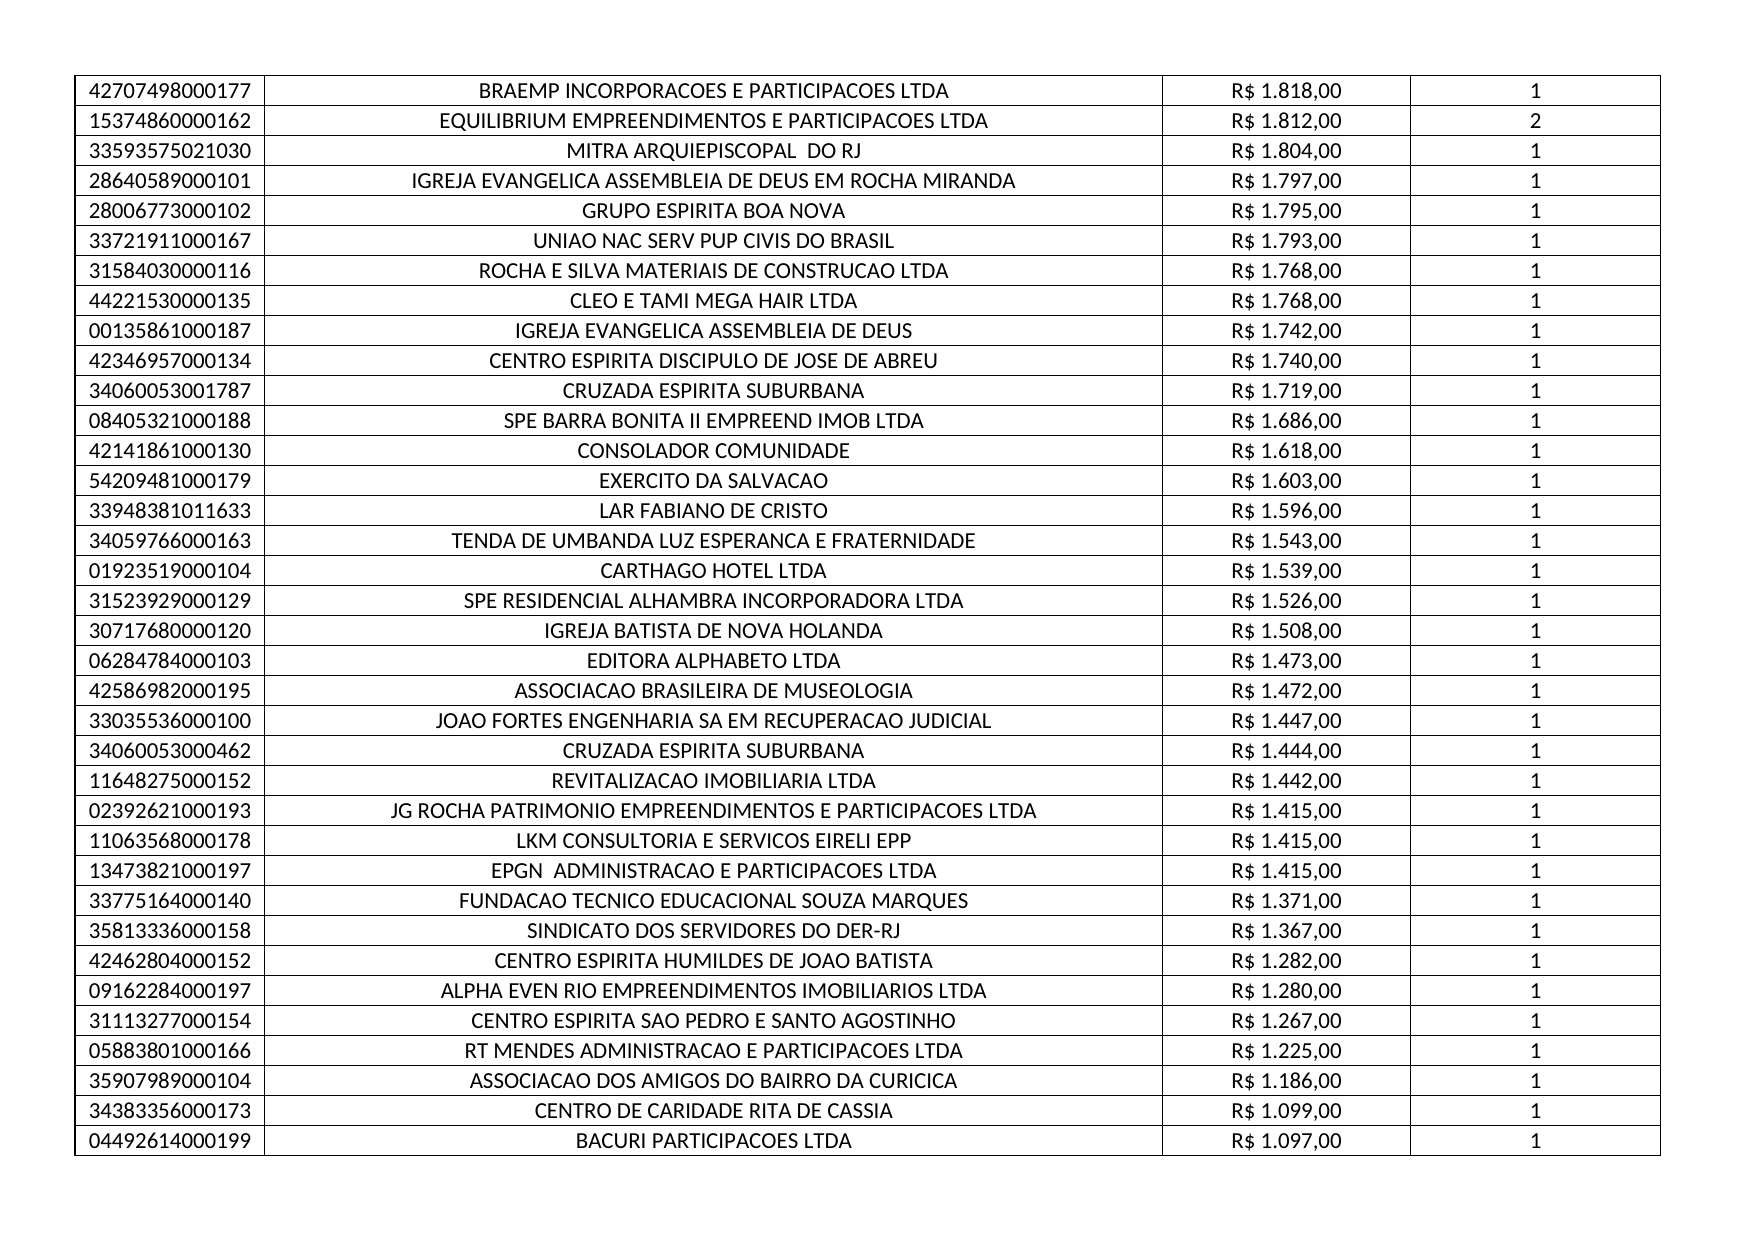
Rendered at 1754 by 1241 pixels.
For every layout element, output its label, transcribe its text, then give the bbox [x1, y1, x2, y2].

table_cell R$ 1.603,00 [1163, 466, 1410, 495]
table_cell SPE RESIDENCIAL ALHAMBRA INCORPORADORA LTDA [265, 586, 1162, 615]
table_cell R$ 1.797,00 [1163, 166, 1410, 195]
table_cell IGREJA EVANGELICA ASSEMBLEIA DE DEUS EM ROCHA MIRANDA [265, 166, 1162, 195]
table_cell 35907989000104 [76, 1066, 264, 1095]
table_cell EQUILIBRIUM EMPREENDIMENTOS E PARTICIPACOES LTDA [265, 106, 1162, 135]
table_cell 42707498000177 [76, 76, 264, 105]
table_cell R$ 1.225,00 [1163, 1036, 1410, 1065]
table_cell R$ 1.508,00 [1163, 616, 1410, 645]
table_cell 31113277000154 [76, 1006, 264, 1035]
table_cell CRUZADA ESPIRITA SUBURBANA [265, 376, 1162, 405]
table_cell 33035536000100 [76, 706, 264, 735]
table_cell R$ 1.444,00 [1163, 736, 1410, 765]
table_cell BRAEMP INCORPORACOES E PARTICIPACOES LTDA [265, 76, 1162, 105]
table_cell TENDA DE UMBANDA LUZ ESPERANCA E FRATERNIDADE [265, 526, 1162, 555]
table_cell 34059766000163 [76, 526, 264, 555]
table_cell R$ 1.618,00 [1163, 436, 1410, 465]
table_cell JOAO FORTES ENGENHARIA SA EM RECUPERACAO JUDICIAL [265, 706, 1162, 735]
table_cell EDITORA ALPHABETO LTDA [265, 646, 1162, 675]
table_cell R$ 1.442,00 [1163, 766, 1410, 795]
table_cell LAR FABIANO DE CRISTO [265, 496, 1162, 525]
table_cell 1 [1411, 856, 1660, 885]
table_cell R$ 1.543,00 [1163, 526, 1410, 555]
table_cell 2 [1411, 106, 1660, 135]
table_cell 28006773000102 [76, 196, 264, 225]
table_cell 1 [1411, 646, 1660, 675]
table_cell 05883801000166 [76, 1036, 264, 1065]
table_cell 1 [1411, 886, 1660, 915]
table_cell CRUZADA ESPIRITA SUBURBANA [265, 736, 1162, 765]
table_cell 28640589000101 [76, 166, 264, 195]
table_cell R$ 1.097,00 [1163, 1126, 1410, 1155]
table_cell 1 [1411, 736, 1660, 765]
table_cell 34383356000173 [76, 1096, 264, 1125]
table_cell 1 [1411, 586, 1660, 615]
table_cell 33775164000140 [76, 886, 264, 915]
table_cell 35813336000158 [76, 916, 264, 945]
table_cell R$ 1.280,00 [1163, 976, 1410, 1005]
table_cell 54209481000179 [76, 466, 264, 495]
table_cell 1 [1411, 706, 1660, 735]
table_cell R$ 1.099,00 [1163, 1096, 1410, 1125]
table_cell 1 [1411, 616, 1660, 645]
table_cell 1 [1411, 226, 1660, 255]
table_cell 34060053001787 [76, 376, 264, 405]
table_cell 1 [1411, 1006, 1660, 1035]
table_cell IGREJA EVANGELICA ASSEMBLEIA DE DEUS [265, 316, 1162, 345]
table_cell 1 [1411, 676, 1660, 705]
table_cell BACURI PARTICIPACOES LTDA [265, 1126, 1162, 1155]
table_cell IGREJA BATISTA DE NOVA HOLANDA [265, 616, 1162, 645]
table_cell 1 [1411, 166, 1660, 195]
table_cell 1 [1411, 346, 1660, 375]
table_cell R$ 1.267,00 [1163, 1006, 1410, 1035]
table_cell 1 [1411, 1066, 1660, 1095]
table_cell 1 [1411, 526, 1660, 555]
table_cell 04492614000199 [76, 1126, 264, 1155]
table_cell R$ 1.804,00 [1163, 136, 1410, 165]
table_cell 44221530000135 [76, 286, 264, 315]
table_cell FUNDACAO TECNICO EDUCACIONAL SOUZA MARQUES [265, 886, 1162, 915]
table_cell R$ 1.186,00 [1163, 1066, 1410, 1095]
table_cell R$ 1.793,00 [1163, 226, 1410, 255]
table_cell R$ 1.812,00 [1163, 106, 1410, 135]
table_cell R$ 1.371,00 [1163, 886, 1410, 915]
table_cell 01923519000104 [76, 556, 264, 585]
table_cell R$ 1.415,00 [1163, 796, 1410, 825]
table_cell CARTHAGO HOTEL LTDA [265, 556, 1162, 585]
table_cell REVITALIZACAO IMOBILIARIA LTDA [265, 766, 1162, 795]
table_cell CONSOLADOR COMUNIDADE [265, 436, 1162, 465]
table_cell R$ 1.686,00 [1163, 406, 1410, 435]
table_cell 1 [1411, 406, 1660, 435]
table_cell 1 [1411, 376, 1660, 405]
table_cell 06284784000103 [76, 646, 264, 675]
table_cell 09162284000197 [76, 976, 264, 1005]
table_cell R$ 1.740,00 [1163, 346, 1410, 375]
table_cell 1 [1411, 76, 1660, 105]
table_cell EPGN ADMINISTRACAO E PARTICIPACOES LTDA [265, 856, 1162, 885]
table_cell 1 [1411, 496, 1660, 525]
table_cell EXERCITO DA SALVACAO [265, 466, 1162, 495]
table_cell 1 [1411, 286, 1660, 315]
table_cell 42586982000195 [76, 676, 264, 705]
table_cell 11063568000178 [76, 826, 264, 855]
table_cell 1 [1411, 766, 1660, 795]
table_cell MITRA ARQUIEPISCOPAL DO RJ [265, 136, 1162, 165]
table_cell 1 [1411, 1036, 1660, 1065]
table_cell R$ 1.742,00 [1163, 316, 1410, 345]
table_cell 1 [1411, 946, 1660, 975]
table_cell ALPHA EVEN RIO EMPREENDIMENTOS IMOBILIARIOS LTDA [265, 976, 1162, 1005]
table_cell R$ 1.415,00 [1163, 856, 1410, 885]
table_cell 11648275000152 [76, 766, 264, 795]
table_cell R$ 1.473,00 [1163, 646, 1410, 675]
table_cell CENTRO ESPIRITA HUMILDES DE JOAO BATISTA [265, 946, 1162, 975]
table_cell 33721911000167 [76, 226, 264, 255]
table_cell R$ 1.526,00 [1163, 586, 1410, 615]
table_cell 1 [1411, 796, 1660, 825]
table_cell SPE BARRA BONITA II EMPREEND IMOB LTDA [265, 406, 1162, 435]
table_cell LKM CONSULTORIA E SERVICOS EIRELI EPP [265, 826, 1162, 855]
table_cell 31523929000129 [76, 586, 264, 615]
table_cell 00135861000187 [76, 316, 264, 345]
table_cell R$ 1.282,00 [1163, 946, 1410, 975]
table_cell JG ROCHA PATRIMONIO EMPREENDIMENTOS E PARTICIPACOES LTDA [265, 796, 1162, 825]
table_cell 1 [1411, 556, 1660, 585]
table_cell R$ 1.367,00 [1163, 916, 1410, 945]
table_cell CENTRO ESPIRITA DISCIPULO DE JOSE DE ABREU [265, 346, 1162, 375]
table_cell R$ 1.768,00 [1163, 286, 1410, 315]
table_cell 1 [1411, 1096, 1660, 1125]
table_cell 33593575021030 [76, 136, 264, 165]
table_cell 1 [1411, 436, 1660, 465]
table_cell 02392621000193 [76, 796, 264, 825]
table_cell ASSOCIACAO DOS AMIGOS DO BAIRRO DA CURICICA [265, 1066, 1162, 1095]
table_cell 42141861000130 [76, 436, 264, 465]
table_cell 1 [1411, 256, 1660, 285]
table_cell 1 [1411, 466, 1660, 495]
table_cell 08405321000188 [76, 406, 264, 435]
table_cell R$ 1.768,00 [1163, 256, 1410, 285]
table_cell UNIAO NAC SERV PUP CIVIS DO BRASIL [265, 226, 1162, 255]
table_cell SINDICATO DOS SERVIDORES DO DER-RJ [265, 916, 1162, 945]
table_cell R$ 1.596,00 [1163, 496, 1410, 525]
table_cell 33948381011633 [76, 496, 264, 525]
table_cell ASSOCIACAO BRASILEIRA DE MUSEOLOGIA [265, 676, 1162, 705]
table_cell R$ 1.472,00 [1163, 676, 1410, 705]
table_cell R$ 1.415,00 [1163, 826, 1410, 855]
table_cell 1 [1411, 1126, 1660, 1155]
table_cell 13473821000197 [76, 856, 264, 885]
table_cell 31584030000116 [76, 256, 264, 285]
table_cell RT MENDES ADMINISTRACAO E PARTICIPACOES LTDA [265, 1036, 1162, 1065]
table_cell ROCHA E SILVA MATERIAIS DE CONSTRUCAO LTDA [265, 256, 1162, 285]
table_cell 42462804000152 [76, 946, 264, 975]
table_cell 15374860000162 [76, 106, 264, 135]
table_cell CENTRO DE CARIDADE RITA DE CASSIA [265, 1096, 1162, 1125]
table_cell 1 [1411, 196, 1660, 225]
table_cell 1 [1411, 136, 1660, 165]
table_cell 1 [1411, 826, 1660, 855]
table_cell CENTRO ESPIRITA SAO PEDRO E SANTO AGOSTINHO [265, 1006, 1162, 1035]
table_cell CLEO E TAMI MEGA HAIR LTDA [265, 286, 1162, 315]
table_cell R$ 1.795,00 [1163, 196, 1410, 225]
table_cell GRUPO ESPIRITA BOA NOVA [265, 196, 1162, 225]
table_cell 34060053000462 [76, 736, 264, 765]
table_cell 30717680000120 [76, 616, 264, 645]
table_cell R$ 1.447,00 [1163, 706, 1410, 735]
table_cell R$ 1.818,00 [1163, 76, 1410, 105]
table_cell 1 [1411, 916, 1660, 945]
table_cell R$ 1.539,00 [1163, 556, 1410, 585]
table_cell R$ 1.719,00 [1163, 376, 1410, 405]
table_cell 42346957000134 [76, 346, 264, 375]
table_cell 1 [1411, 316, 1660, 345]
table_cell 1 [1411, 976, 1660, 1005]
